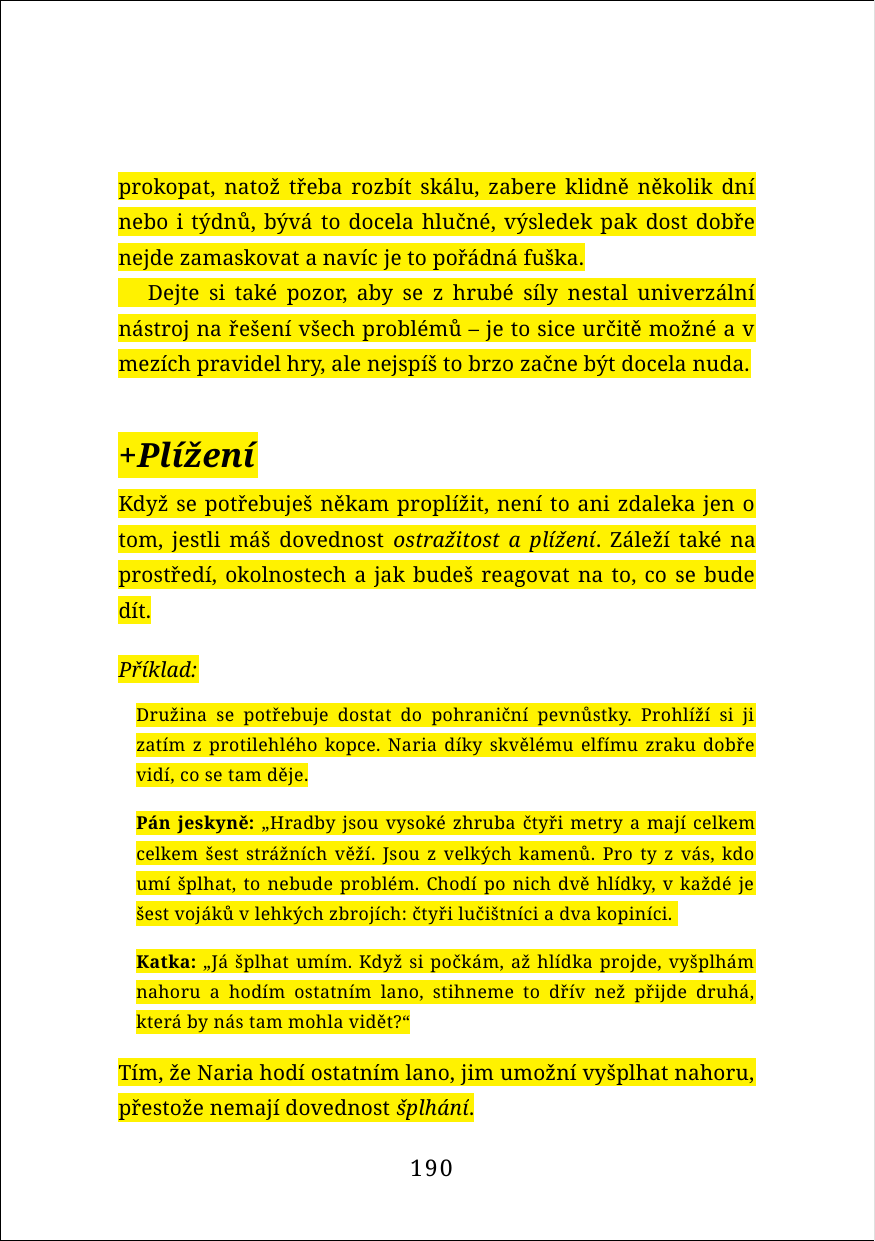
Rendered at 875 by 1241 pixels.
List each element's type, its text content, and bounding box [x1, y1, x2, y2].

text Pán jeskyně: „Hradby jsou vysoké zhruba čtyři metry a mají celkem celkem šest strážních věží. Jsou z velkých kamenů. Pro ty z vás, kdo umí šplhat, to nebude problém. Chodí po nich dvě hlídky, v každé je šest vojáků v lehkých zbrojích: čtyři lučištníci a dva kopiníci. [136, 811, 756, 926]
text Družina se potřebuje dostat do pohraniční pevnůstky. Prohlíží si ji zatím z protilehlého kopce. Naria díky skvělému elfímu zraku dobře vidí, co se tam děje. [136, 702, 756, 787]
text Katka: „Já šplhat umím. Když si počkám, až hlídka projde, vyšplhám nahoru a hodím ostatním lano, stihneme to dřív než přijde druhá, která by nás tam mohla vidět?“ [136, 949, 756, 1034]
text Příklad: [118, 655, 756, 683]
text Tím, že Naria hodí ostatním lano, jim umožní vyšplhat nahoru, přestože nemají dovednost šplhání. [118, 1058, 756, 1122]
text Když se potřebuješ někam proplížit, není to ani zdaleka jen o tom, jestli máš dovednost ostražitost a plížení. Záleží také na prostředí, okolnostech a jak budeš reagovat na to, co se bude dít. [118, 489, 756, 624]
text prokopat, natož třeba rozbít skálu, zabere klidně několik dní nebo i týdnů, bývá to docela hlučné, výsledek pak dost dobře nejde zamaskovat a navíc je to pořádná fuška. Dejte si také pozor, aby se z hrubé síly nestal univerzální nástroj na řešení všech problémů – je to sice určitě možné a v mezích pravidel hry, ale nejspíš to brzo začne být docela nuda. [118, 172, 756, 378]
subtitle +Plížení [118, 432, 756, 478]
